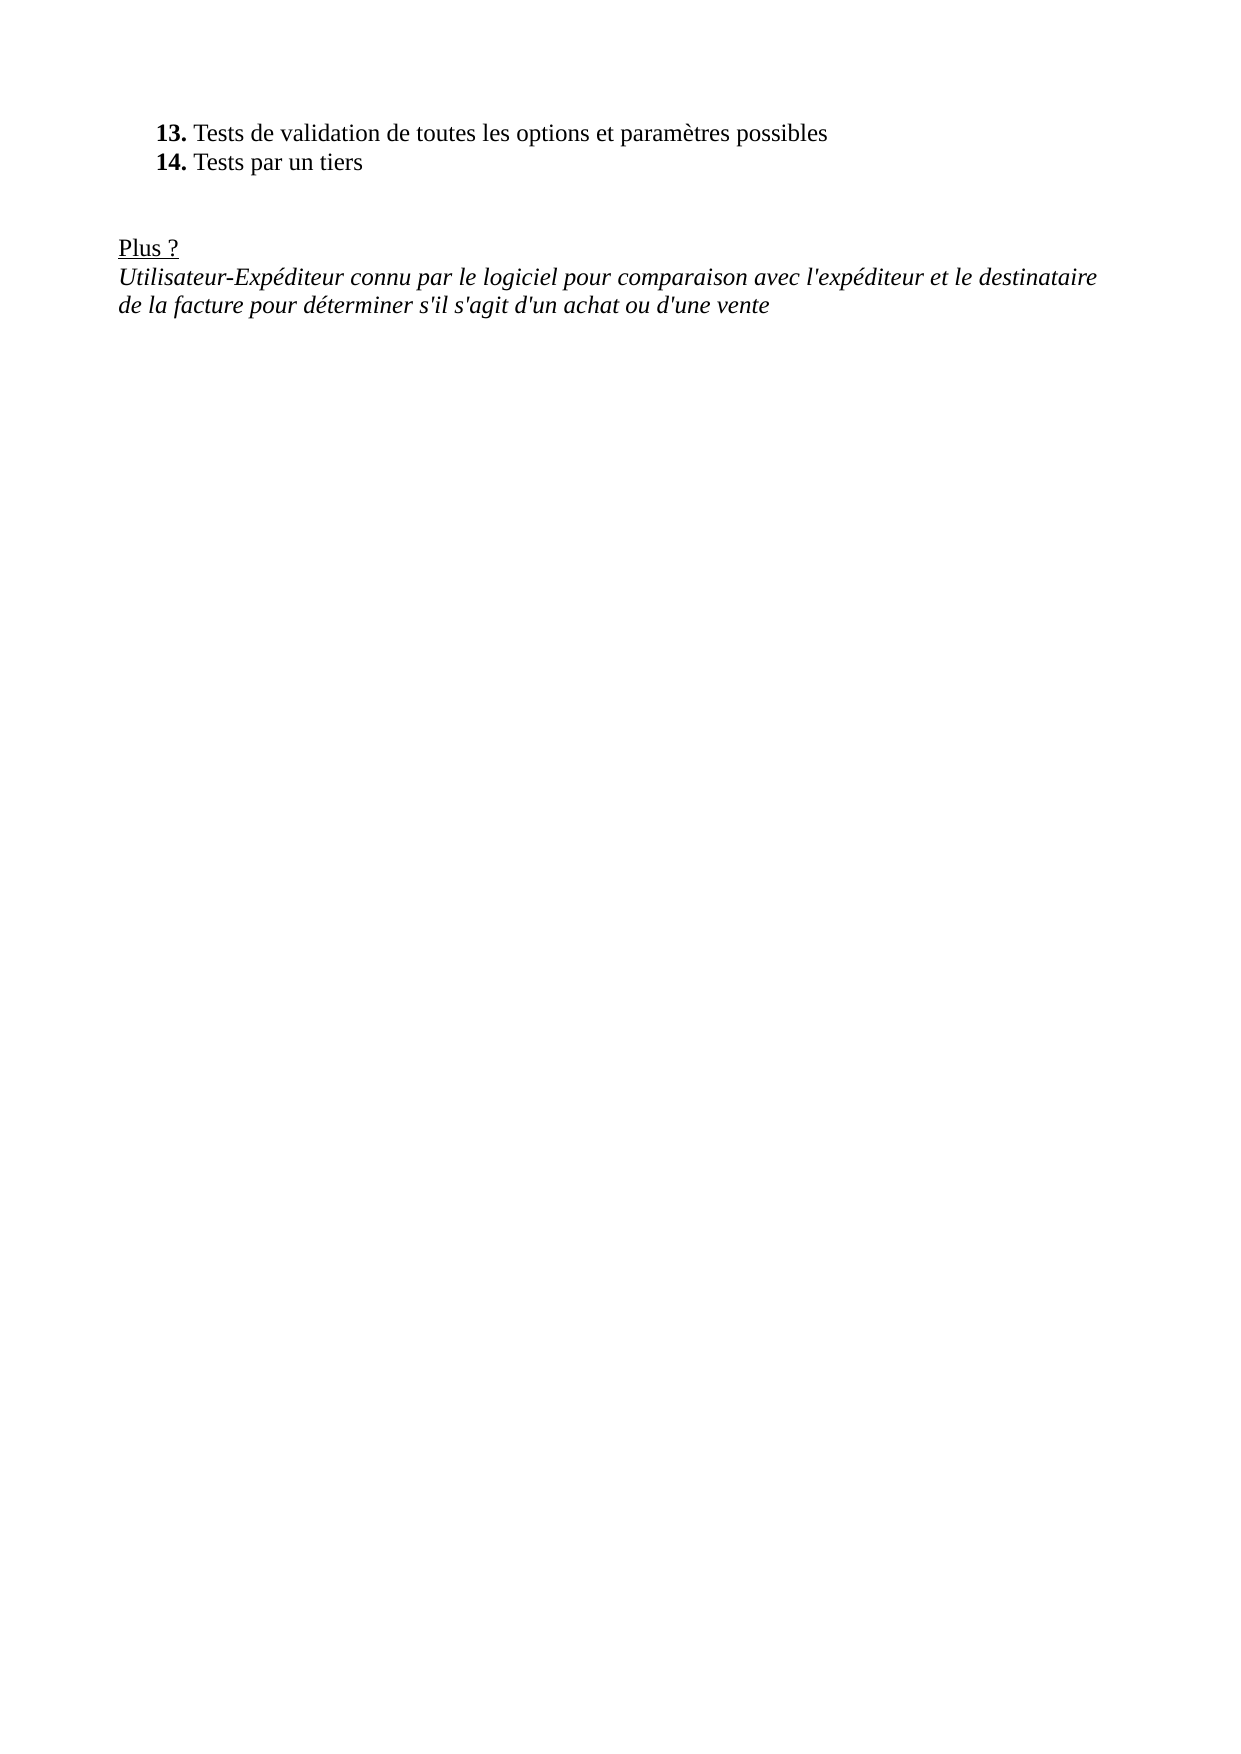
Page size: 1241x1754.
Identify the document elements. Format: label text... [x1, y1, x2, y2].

list Tests de validation de toutes les options et paramètres possibles [156, 118, 1122, 147]
text Utilisateur-Expéditeur connu par le logiciel pour comparaison avec l'expéditeur et le destinataire de la facture pour déterminer s'il s'agit d'un achat ou d'une vente [118, 262, 1122, 319]
text Plus ? [118, 233, 1122, 262]
list Tests par un tiers [156, 147, 1122, 176]
